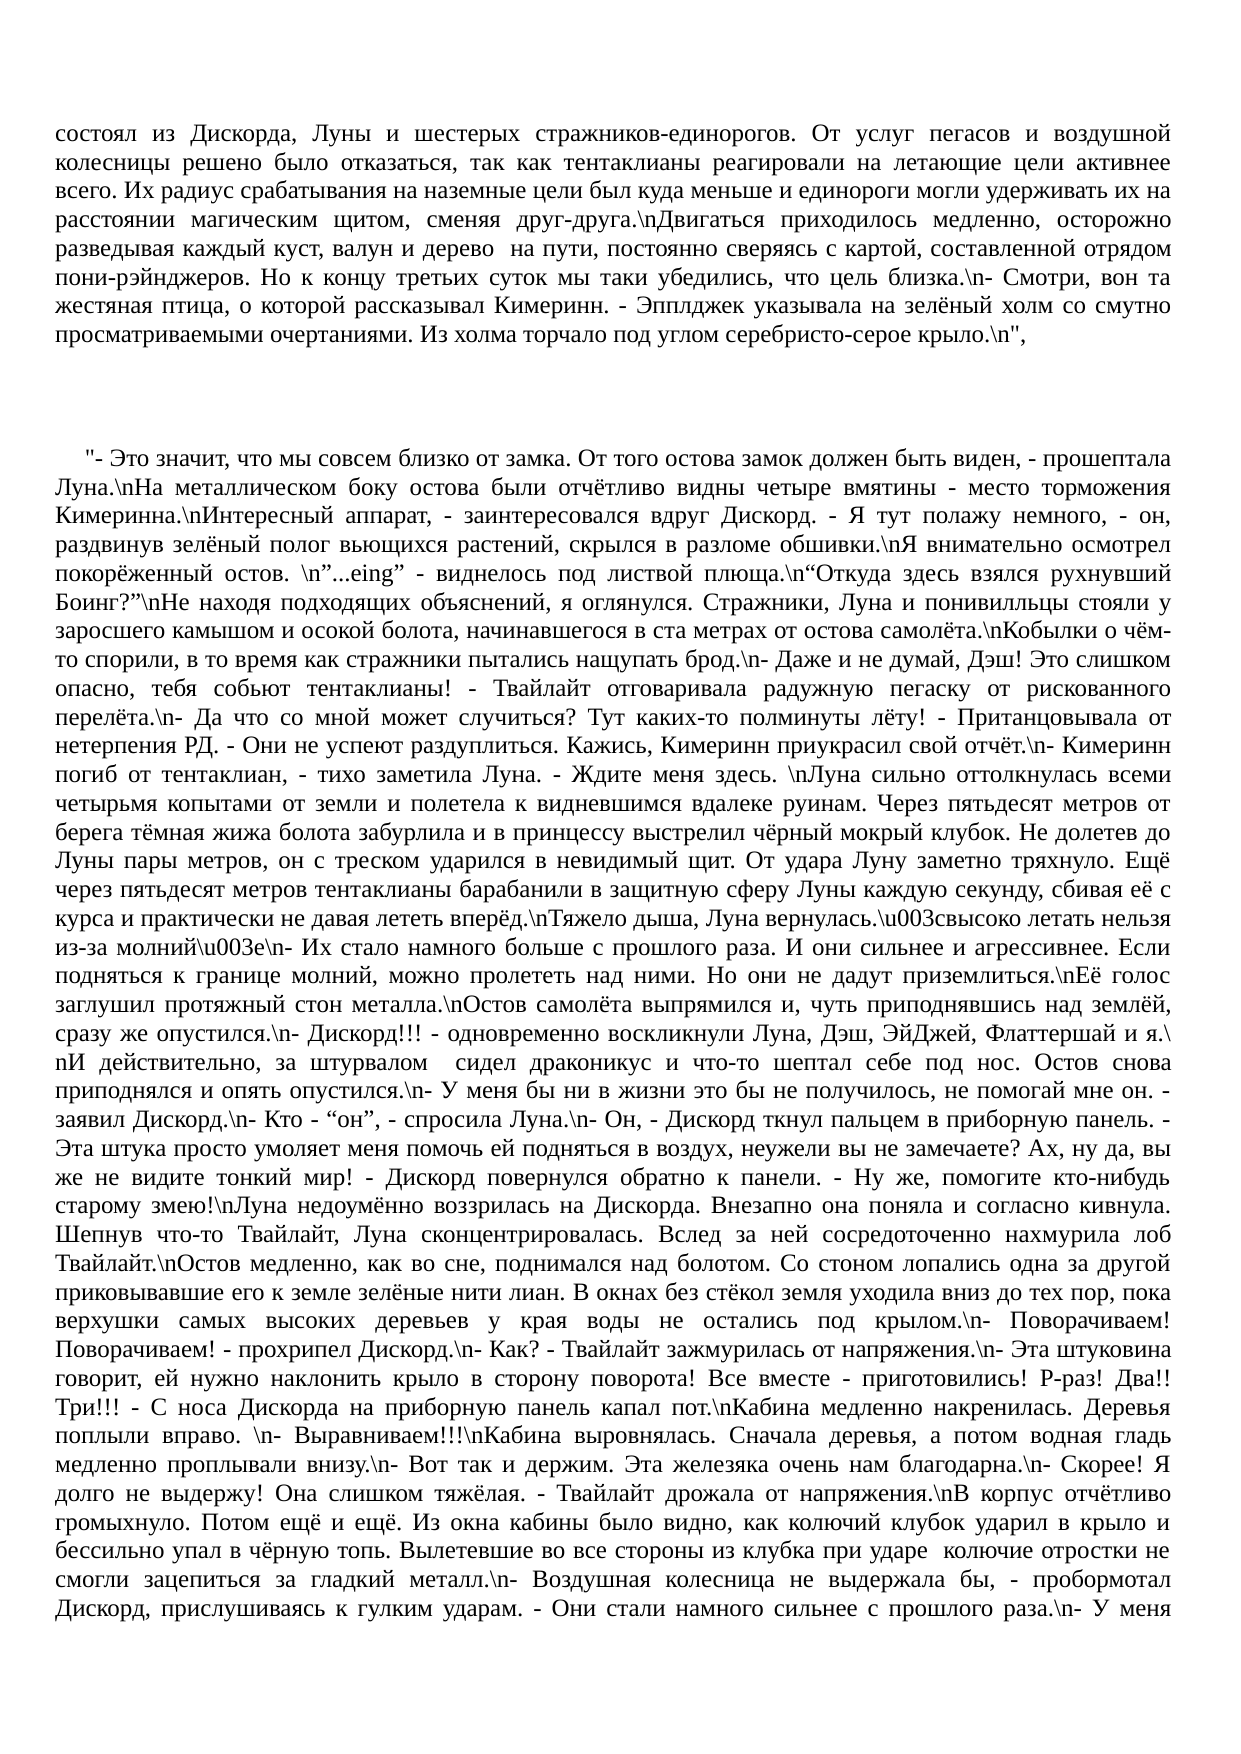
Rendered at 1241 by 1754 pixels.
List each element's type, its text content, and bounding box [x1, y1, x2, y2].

text состоял из Дискорда, Луны и шестерых стражников-единорогов. От услуг пегасов и воздушной колесницы решено было отказаться, так как тентаклианы реагировали на летающие цели активнее всего. Их радиус срабатывания на наземные цели был куда меньше и единороги могли удерживать их на расстоянии магическим щитом, сменяя друг-друга.\nДвигаться приходилось медленно, осторожно разведывая каждый куст, валун и дерево на пути, постоянно сверяясь с картой, составленной отрядом пони-рэйнджеров. Но к концу третьих суток мы таки убедились, что цель близка.\n- Смотри, вон та жестяная птица, о которой рассказывал Кимеринн. - Эпплджек указывала на зелёный холм со смутно просматриваемыми очертаниями. Из холма торчало под углом серебристо-серое крыло.\n", [55, 118, 1172, 348]
text "- Это значит, что мы совсем близко от замка. От того остова замок должен быть виден, - прошептала Луна.\nНа металлическом боку остова были отчётливо видны четыре вмятины - место торможения Кимеринна.\nИнтересный аппарат, - заинтересовался вдруг Дискорд. - Я тут полажу немного, - он, раздвинув зелёный полог вьющихся растений, скрылся в разломе обшивки.\nЯ внимательно осмотрел покорёженный остов. \n”...eing” - виднелось под листвой плюща.\n“Откуда здесь взялся рухнувший Боинг?”\nНе находя подходящих объяснений, я оглянулся. Стражники, Луна и понивилльцы стояли у заросшего камышом и осокой болота, начинавшегося в ста метрах от остова самолёта.\nКобылки о чём-то спорили, в то время как стражники пытались нащупать брод.\n- Даже и не думай, Дэш! Это слишком опасно, тебя собьют тентаклианы! - Твайлайт отговаривала радужную пегаску от рискованного перелёта.\n- Да что со мной может случиться? Тут каких-то полминуты лёту! - Пританцовывала от нетерпения РД. - Они не успеют раздуплиться. Кажись, Кимеринн приукрасил свой отчёт.\n- Кимеринн погиб от тентаклиан, - тихо заметила Луна. - Ждите меня здесь. \nЛуна сильно оттолкнулась всеми четырьмя копытами от земли и полетела к видневшимся вдалеке руинам. Через пятьдесят метров от берега тёмная жижа болота забурлила и в принцессу выстрелил чёрный мокрый клубок. Не долетев до Луны пары метров, он с треском ударился в невидимый щит. От удара Луну заметно тряхнуло. Ещё через пятьдесят метров тентаклианы барабанили в защитную сферу Луны каждую секунду, сбивая её с курса и практически не давая лететь вперёд.\nТяжело дыша, Луна вернулась.\u003cвысоко летать нельзя из-за молний\u003e\n- Их стало намного больше с прошлого раза. И они сильнее и агрессивнее. Если подняться к границе молний, можно пролететь над ними. Но они не дадут приземлиться.\nЕё голос заглушил протяжный стон металла.\nОстов самолёта выпрямился и, чуть приподнявшись над землёй, сразу же опустился.\n- Дискорд!!! - одновременно воскликнули Луна, Дэш, ЭйДжей, Флаттершай и я.\nИ действительно, за штурвалом сидел драконикус и что-то шептал себе под нос. Остов снова приподнялся и опять опустился.\n- У меня бы ни в жизни это бы не получилось, не помогай мне он. - заявил Дискорд.\n- Кто - “он”, - спросила Луна.\n- Он, - Дискорд ткнул пальцем в приборную панель. - Эта штука просто умоляет меня помочь ей подняться в воздух, неужели вы не замечаете? Ах, ну да, вы же не видите тонкий мир! - Дискорд повернулся обратно к панели. - Ну же, помогите кто-нибудь старому змею!\nЛуна недоумённо воззрилась на Дискорда. Внезапно она поняла и согласно кивнула. Шепнув что-то Твайлайт, Луна сконцентрировалась. Вслед за ней сосредоточенно нахмурила лоб Твайлайт.\nОстов медленно, как во сне, поднимался над болотом. Со стоном лопались одна за другой приковывавшие его к земле зелёные нити лиан. В окнах без стёкол земля уходила вниз до тех пор, пока верхушки самых высоких деревьев у края воды не остались под крылом.\n- Поворачиваем! Поворачиваем! - прохрипел Дискорд.\n- Как? - Твайлайт зажмурилась от напряжения.\n- Эта штуковина говорит, ей нужно наклонить крыло в сторону поворота! Все вместе - приготовились! Р-раз! Два!! Три!!! - С носа Дискорда на приборную панель капал пот.\nКабина медленно накренилась. Деревья поплыли вправо. \n- Выравниваем!!!\nКабина выровнялась. Сначала деревья, а потом водная гладь медленно проплывали внизу.\n- Вот так и держим. Эта железяка очень нам благодарна.\n- Скорее! Я долго не выдержу! Она слишком тяжёлая. - Твайлайт дрожала от напряжения.\nВ корпус отчётливо громыхнуло. Потом ещё и ещё. Из окна кабины было видно, как колючий клубок ударил в крыло и бессильно упал в чёрную топь. Вылетевшие во все стороны из клубка при ударе колючие отростки не смогли зацепиться за гладкий металл.\n- Воздушная колесница не выдержала бы, - пробормотал Дискорд, прислушиваясь к гулким ударам. - Они стали намного сильнее с прошлого раза.\n- У меня [55, 443, 1172, 1622]
